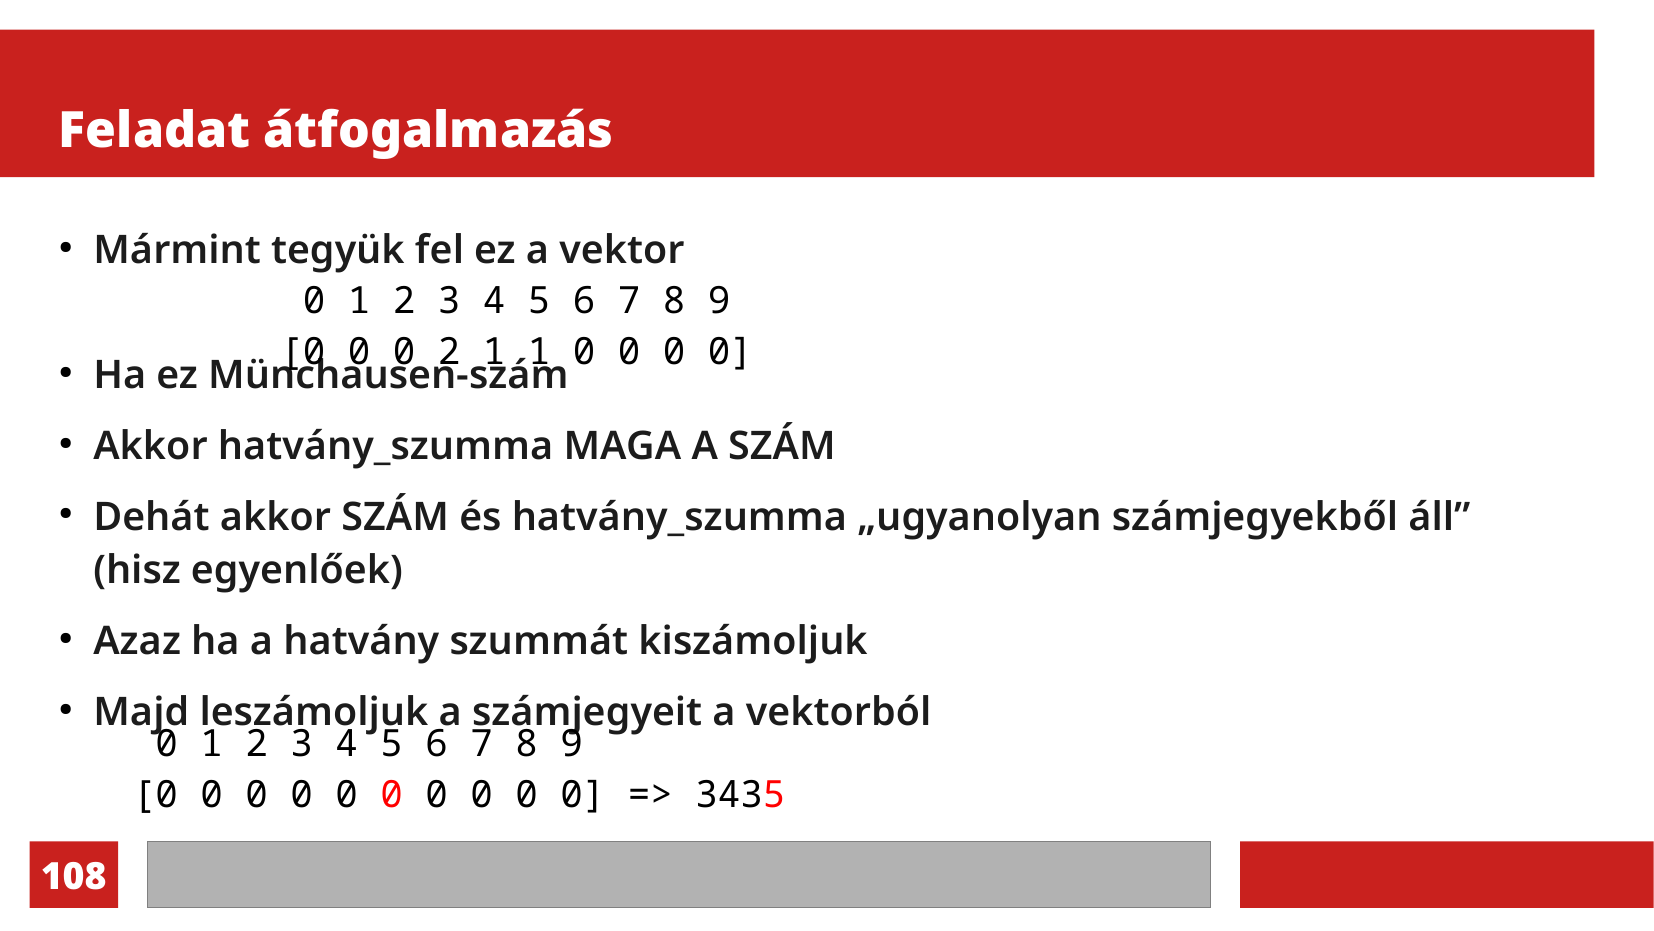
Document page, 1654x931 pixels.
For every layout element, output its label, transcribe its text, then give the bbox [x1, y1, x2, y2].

text_box 0 1 2 3 4 5 6 7 8 9 [0 0 0 0 0 0 0 0 0 0] => 3435 [118, 708, 1093, 799]
title Feladat átfogalmazás [59, 44, 1595, 163]
list Mármint tegyük fel ez a vektor Ha ez Münchausen-szám Akkor hatvány_szumma MAGA A SZÁM Dehát akkor SZÁM és hatvány_szumma „ugyanolyan számjegyekből áll” (hisz egyenlőek) Azaz ha a hatvány szummát kiszámoljuk Majd leszámoljuk a számjegyeit a vektorból [59, 221, 1565, 739]
text_box 0 1 2 3 4 5 6 7 8 9 [0 0 0 2 1 1 0 0 0 0] [265, 265, 1241, 356]
